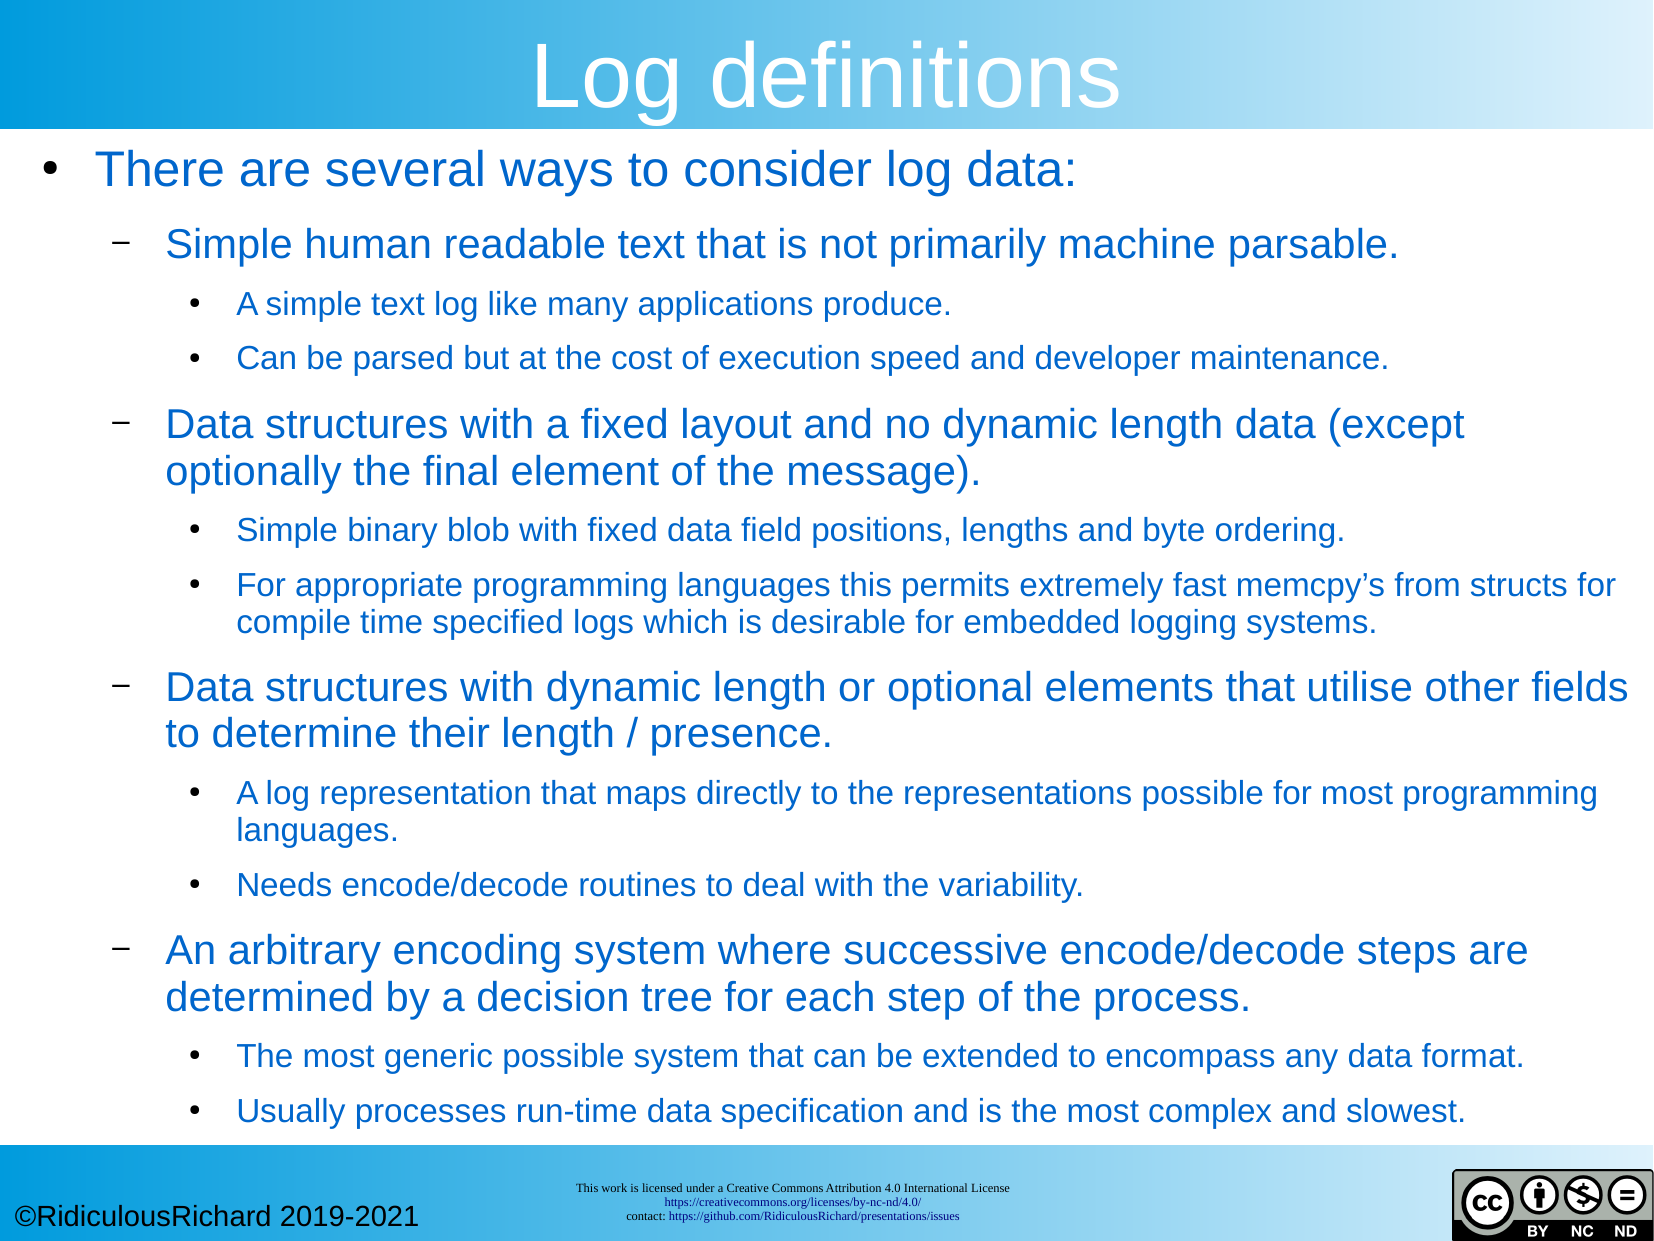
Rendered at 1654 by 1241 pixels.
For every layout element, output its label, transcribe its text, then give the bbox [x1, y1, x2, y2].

title Log definitions [82, 23, 1571, 129]
list There are several ways to consider log data: Simple human readable text that is not primarily machine parsable. A simple text log like many applications produce. Can be parsed but at the cost of execution speed and developer maintenance. Data structures with a fixed layout and no dynamic length data (except optionally the final element of the message). Simple binary blob with fixed data field positions, lengths and byte ordering. For appropriate programming languages this permits extremely fast memcpy’s from structs for compile time specified logs which is desirable for embedded logging systems. Data structures with dynamic length or optional elements that utilise other fields to determine their length / presence. A log representation that maps directly to the representations possible for most programming languages. Needs encode/decode routines to deal with the variability. An arbitrary encoding system where successive encode/decode steps are determined by a decision tree for each step of the process. The most generic possible system that can be extended to encompass any data format. Usually processes run-time data specification and is the most complex and slowest. [23, 141, 1630, 1146]
picture [1452, 1169, 1654, 1241]
picture [138, 1146, 142, 1241]
